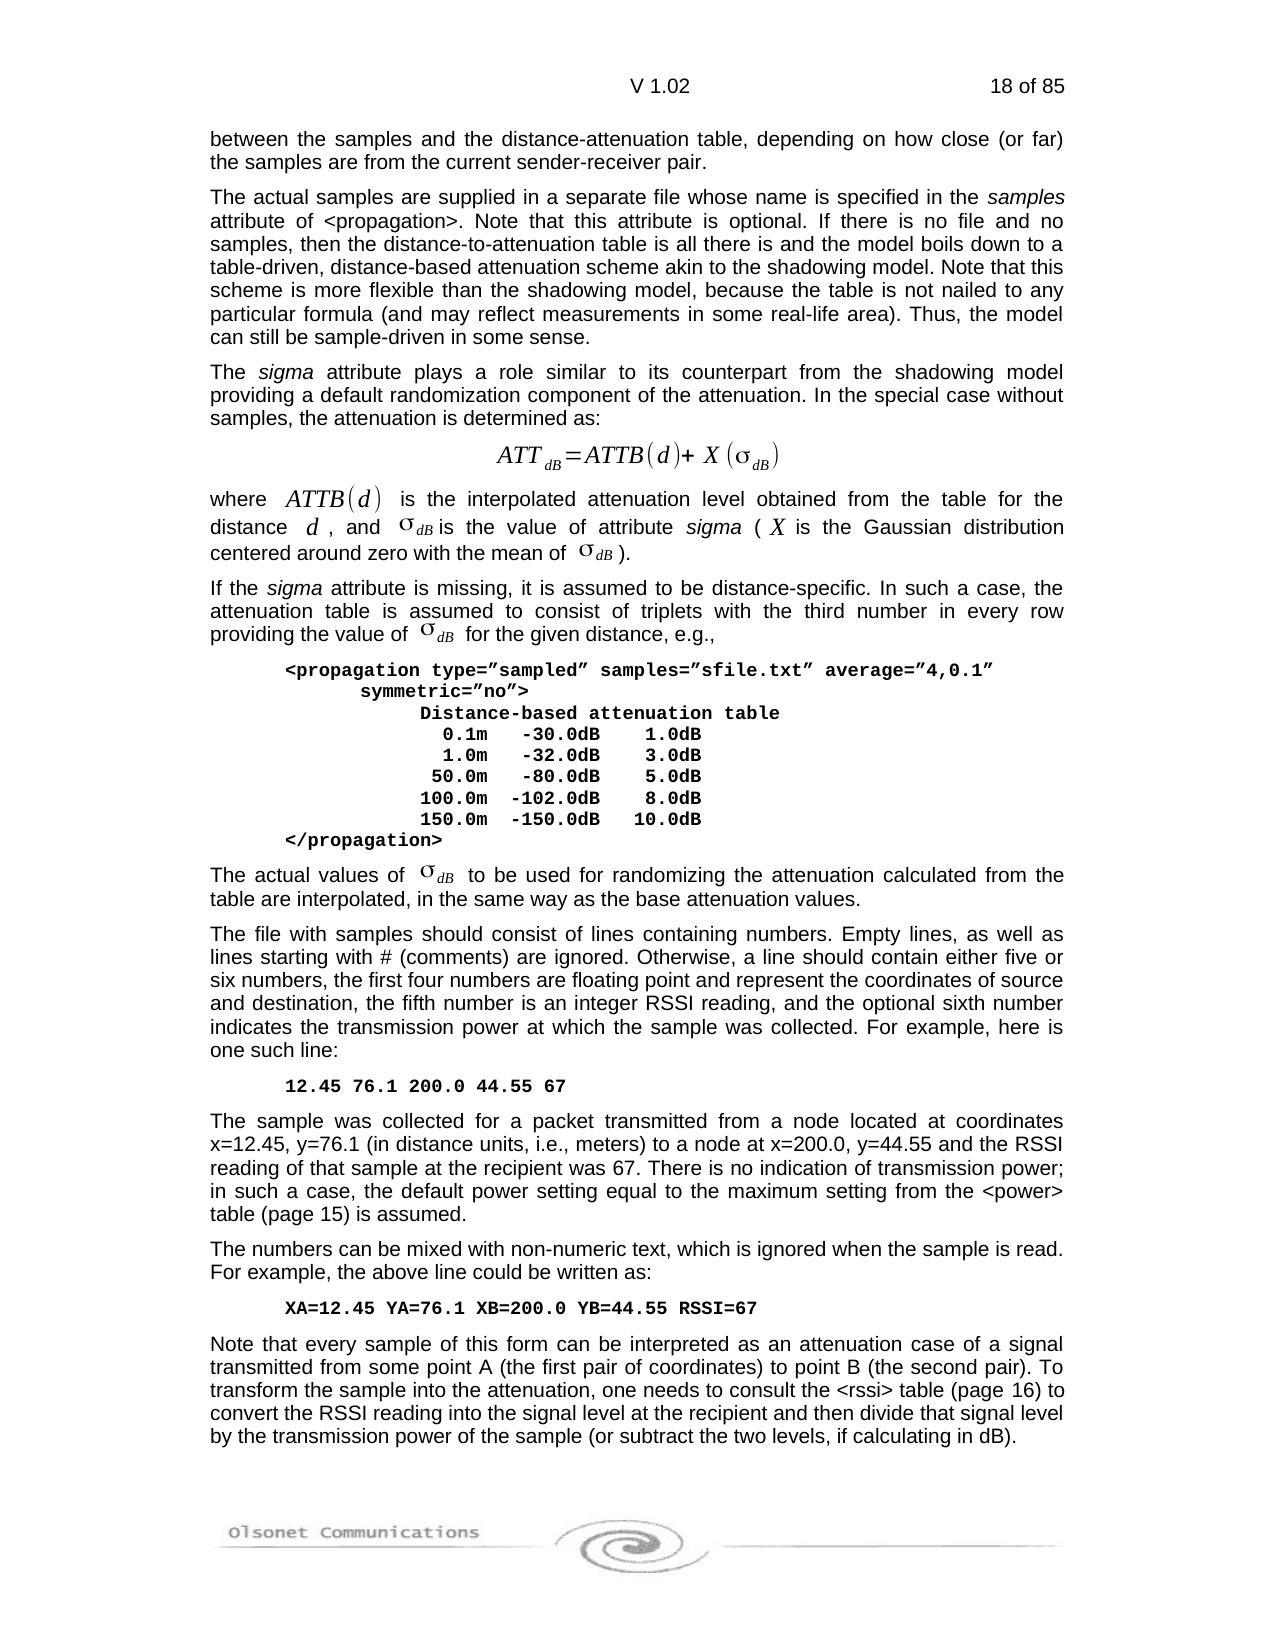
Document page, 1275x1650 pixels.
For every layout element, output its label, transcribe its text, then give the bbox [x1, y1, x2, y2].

text XA=12.45 YA=76.1 XB=200.0 YB=44.55 RSSI=67 [210, 1296, 1065, 1320]
text 150.0m -150.0dB 10.0dB [210, 810, 1065, 831]
text between the samples and the distance-attenuation table, depending on how close (or far) the samples are from the current sender-receiver pair. [210, 128, 1065, 174]
text symmetric=”no”> [210, 682, 1065, 703]
text 50.0m -80.0dB 5.0dB [210, 767, 1065, 788]
text The sample was collected for a packet transmitted from a node located at coordinates x=12.45, y=76.1 (in distance units, i.e., meters) to a node at x=200.0, y=44.55 and the RSSI reading of that sample at the recipient was 67. There is no indication of transmission power; in such a case, the default power setting equal to the maximum setting from the <power> table (page 16) is assumed. [210, 1110, 1065, 1226]
text <propagation type=”sampled” samples=”sfile.txt” average=”4,0.1” [210, 658, 1065, 682]
text where is the interpolated attenuation level obtained from the table for the distance , and is the value of attribute sigma (is the Gaussian distribution centered around zero with the mean of ). [210, 485, 1065, 564]
text Distance-based attenuation table [210, 703, 1065, 725]
text Note that every sample of this form can be interpreted as an attenuation case of a signal transmitted from some point A (the first pair of coordinates) to point B (the second pair). To transform the sample into the attenuation, one needs to consult the <rssi> table (page 16) to convert the RSSI reading into the signal level at the recipient and then divide that signal level by the transmission power of the sample (or subtract the two levels, if calculating in dB). [210, 1332, 1065, 1448]
text </propagation> [210, 831, 1065, 852]
text 0.1m -30.0dB 1.0dB [210, 725, 1065, 746]
text The file with samples should consist of lines containing numbers. Empty lines, as well as lines starting with # (comments) are ignored. Otherwise, a line should contain either five or six numbers, the first four numbers are floating point and represent the coordinates of source and destination, the fifth number is an integer RSSI reading, and the optional sixth number indicates the transmission power at which the sample was collected. For example, here is one such line: [210, 922, 1065, 1062]
text The sigma attribute plays a role similar to its counterpart from the shadowing model providing a default randomization component of the attenuation. In the special case without samples, the attenuation is determined as: [210, 360, 1065, 430]
text If the sigma attribute is missing, it is assumed to be distance-specific. In such a case, the attenuation table is assumed to consist of triplets with the third number in every row providing the value of for the given distance, e.g., [210, 576, 1065, 646]
text The actual samples are supplied in a separate file whose name is specified in the samples attribute of <propagation>. Note that this attribute is optional. If there is no file and no samples, then the distance-to-attenuation table is all there is and the model boils down to a table-driven, distance-based attenuation scheme akin to the shadowing model. Note that this scheme is more flexible than the shadowing model, because the table is not nailed to any particular formula (and may reflect measurements in some real-life area). Thus, the model can still be sample-driven in some sense. [210, 186, 1065, 348]
picture [210, 1504, 1065, 1596]
text 1.0m -32.0dB 3.0dB [210, 746, 1065, 767]
text 100.0m -102.0dB 8.0dB [210, 788, 1065, 810]
text The numbers can be mixed with non-numeric text, which is ignored when the sample is read. For example, the above line could be written as: [210, 1238, 1065, 1284]
text 12.45 76.1 200.0 44.55 67 [210, 1073, 1065, 1098]
text The actual values of to be used for randomizing the attenuation calculated from the table are interpolated, in the same way as the base attenuation values. [210, 864, 1065, 911]
